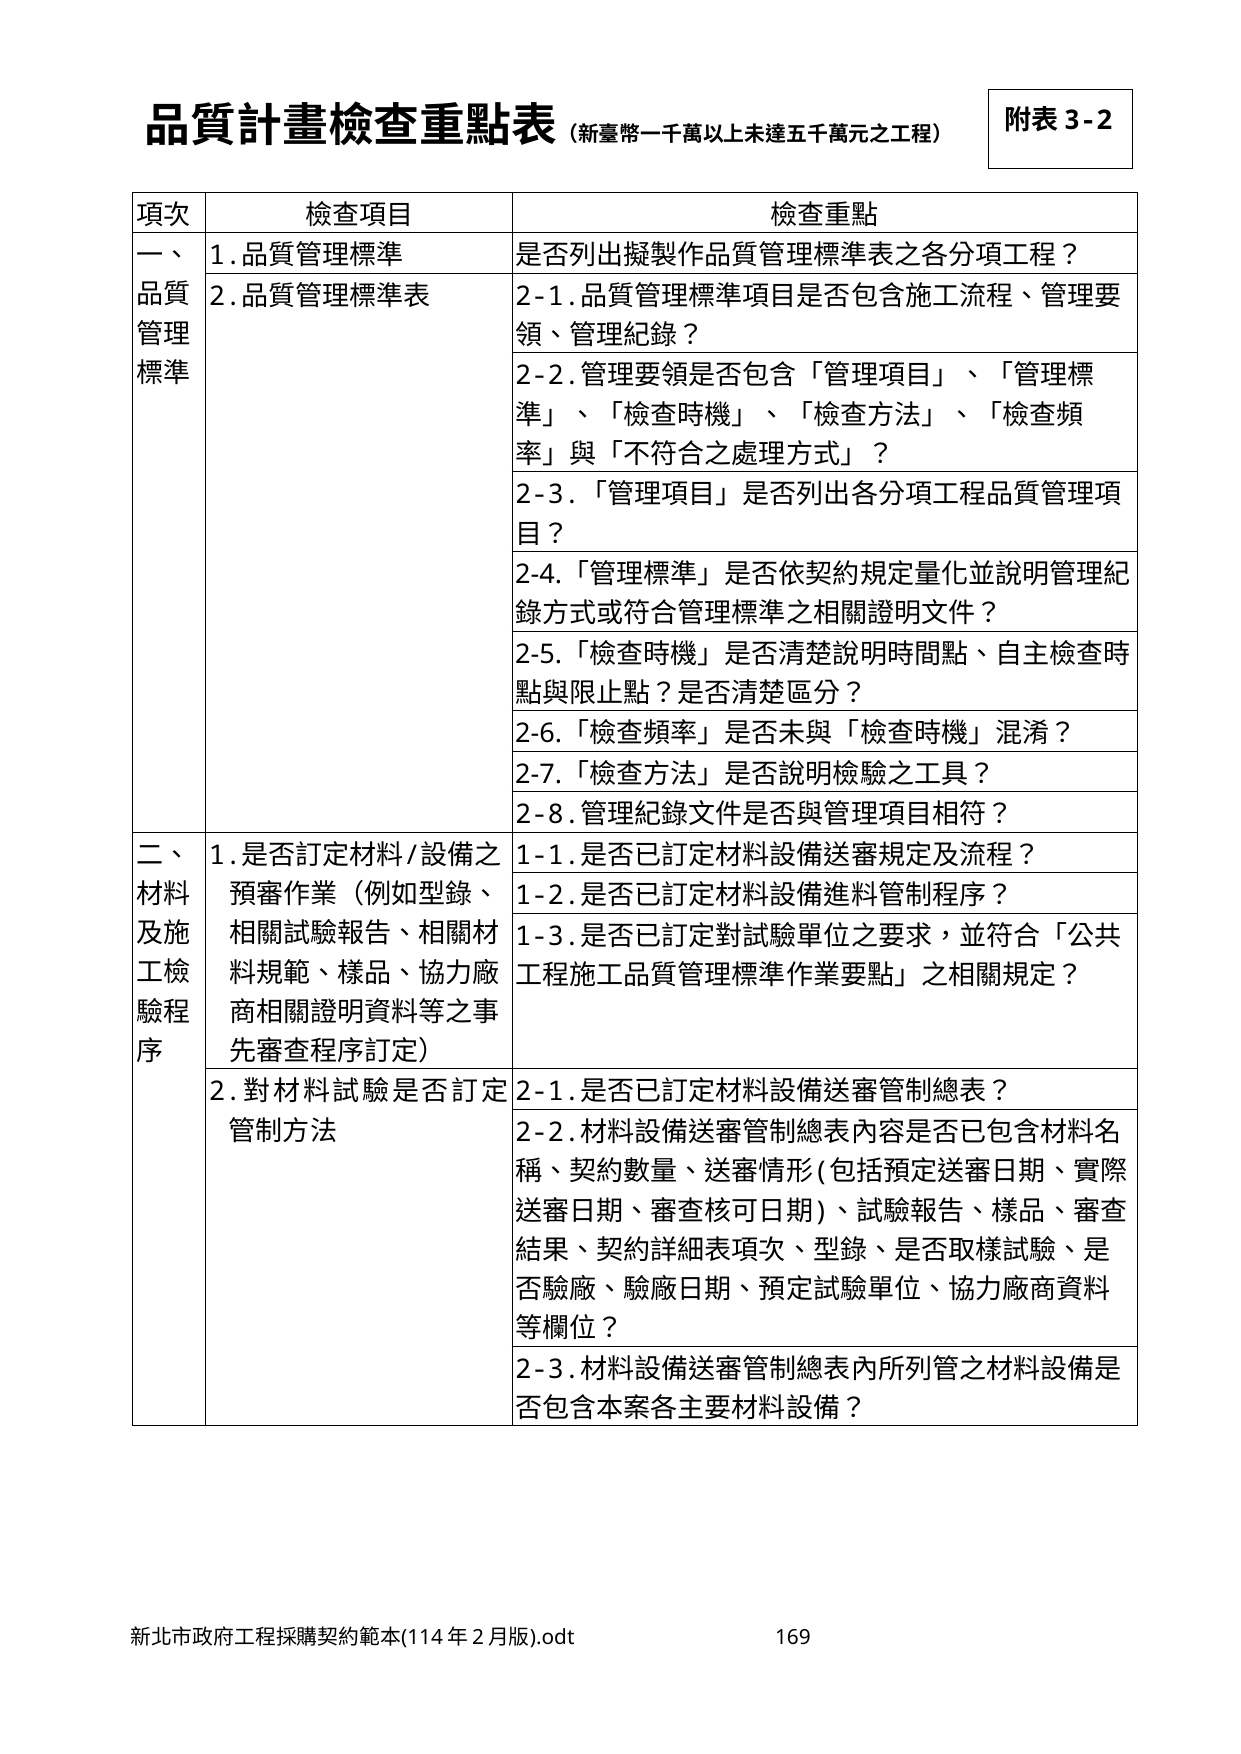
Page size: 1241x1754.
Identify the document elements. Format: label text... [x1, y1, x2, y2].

table_cell 2.對材料試驗是否訂定管制方法 [206, 1069, 512, 1425]
table_header 項次 [133, 193, 205, 232]
table_cell 2-2.材料設備送審管制總表內容是否已包含材料名稱、契約數量、送審情形(包括預定送審日期、實際送審日期、審查核可日期)、試驗報告、樣品、審查結果、契約詳細表項次、型錄、是否取樣試驗、是否驗廠、驗廠日期、預定試驗單位、協力廠商資料等欄位？ [513, 1110, 1137, 1346]
table_cell 2-3.材料設備送審管制總表內所列管之材料設備是否包含本案各主要材料設備？ [513, 1347, 1137, 1425]
table_cell 一、品質管理標準 [133, 233, 205, 832]
table_cell 1.品質管理標準 [206, 233, 512, 273]
table_cell 2-1.品質管理標準項目是否包含施工流程、管理要領、管理紀錄？ [513, 274, 1137, 352]
table_cell 是否列出擬製作品質管理標準表之各分項工程？ [513, 233, 1137, 273]
table_cell 2-6.「檢查頻率」是否未與「檢查時機」混淆？ [513, 711, 1137, 751]
table_cell 2-2.管理要領是否包含「管理項目」、「管理標準」、「檢查時機」、「檢查方法」、「檢查頻率」與「不符合之處理方式」？ [513, 353, 1137, 471]
table_cell 二、材料及施工檢驗程序 [133, 833, 205, 1425]
table_cell 2-4.「管理標準」是否依契約規定量化並說明管理紀錄方式或符合管理標準之相關證明文件？ [513, 552, 1137, 631]
table_header 檢查項目 [206, 193, 512, 232]
text 品質計畫檢查重點表（新臺幣一千萬以上未達五千萬元之工程） [130, 89, 988, 169]
table_cell 2-7.「檢查方法」是否說明檢驗之工具？ [513, 752, 1137, 791]
table_cell 2-5.「檢查時機」是否清楚說明時間點、自主檢查時點與限止點？是否清楚區分？ [513, 632, 1137, 710]
table_cell 2-3.「管理項目」是否列出各分項工程品質管理項目？ [513, 472, 1137, 551]
table_cell 1-1.是否已訂定材料設備送審規定及流程？ [513, 833, 1137, 872]
text [1133, 89, 1240, 155]
table_cell 2.品質管理標準表 [206, 274, 512, 832]
table_cell 2-8.管理紀錄文件是否與管理項目相符？ [513, 792, 1137, 832]
text [989, 90, 1132, 168]
table_cell 1-2.是否已訂定材料設備進料管制程序？ [513, 873, 1137, 912]
text 附表3-2 [1004, 98, 1117, 137]
table_cell 2-1.是否已訂定材料設備送審管制總表？ [513, 1069, 1137, 1109]
table_header 檢查重點 [513, 193, 1137, 232]
table_cell 1.是否訂定材料/設備之預審作業（例如型錄、相關試驗報告、相關材料規範、樣品、協力廠商相關證明資料等之事先審查程序訂定） [206, 833, 512, 1068]
table_cell 1-3.是否已訂定對試驗單位之要求，並符合「公共工程施工品質管理標準作業要點」之相關規定？ [513, 914, 1137, 1068]
